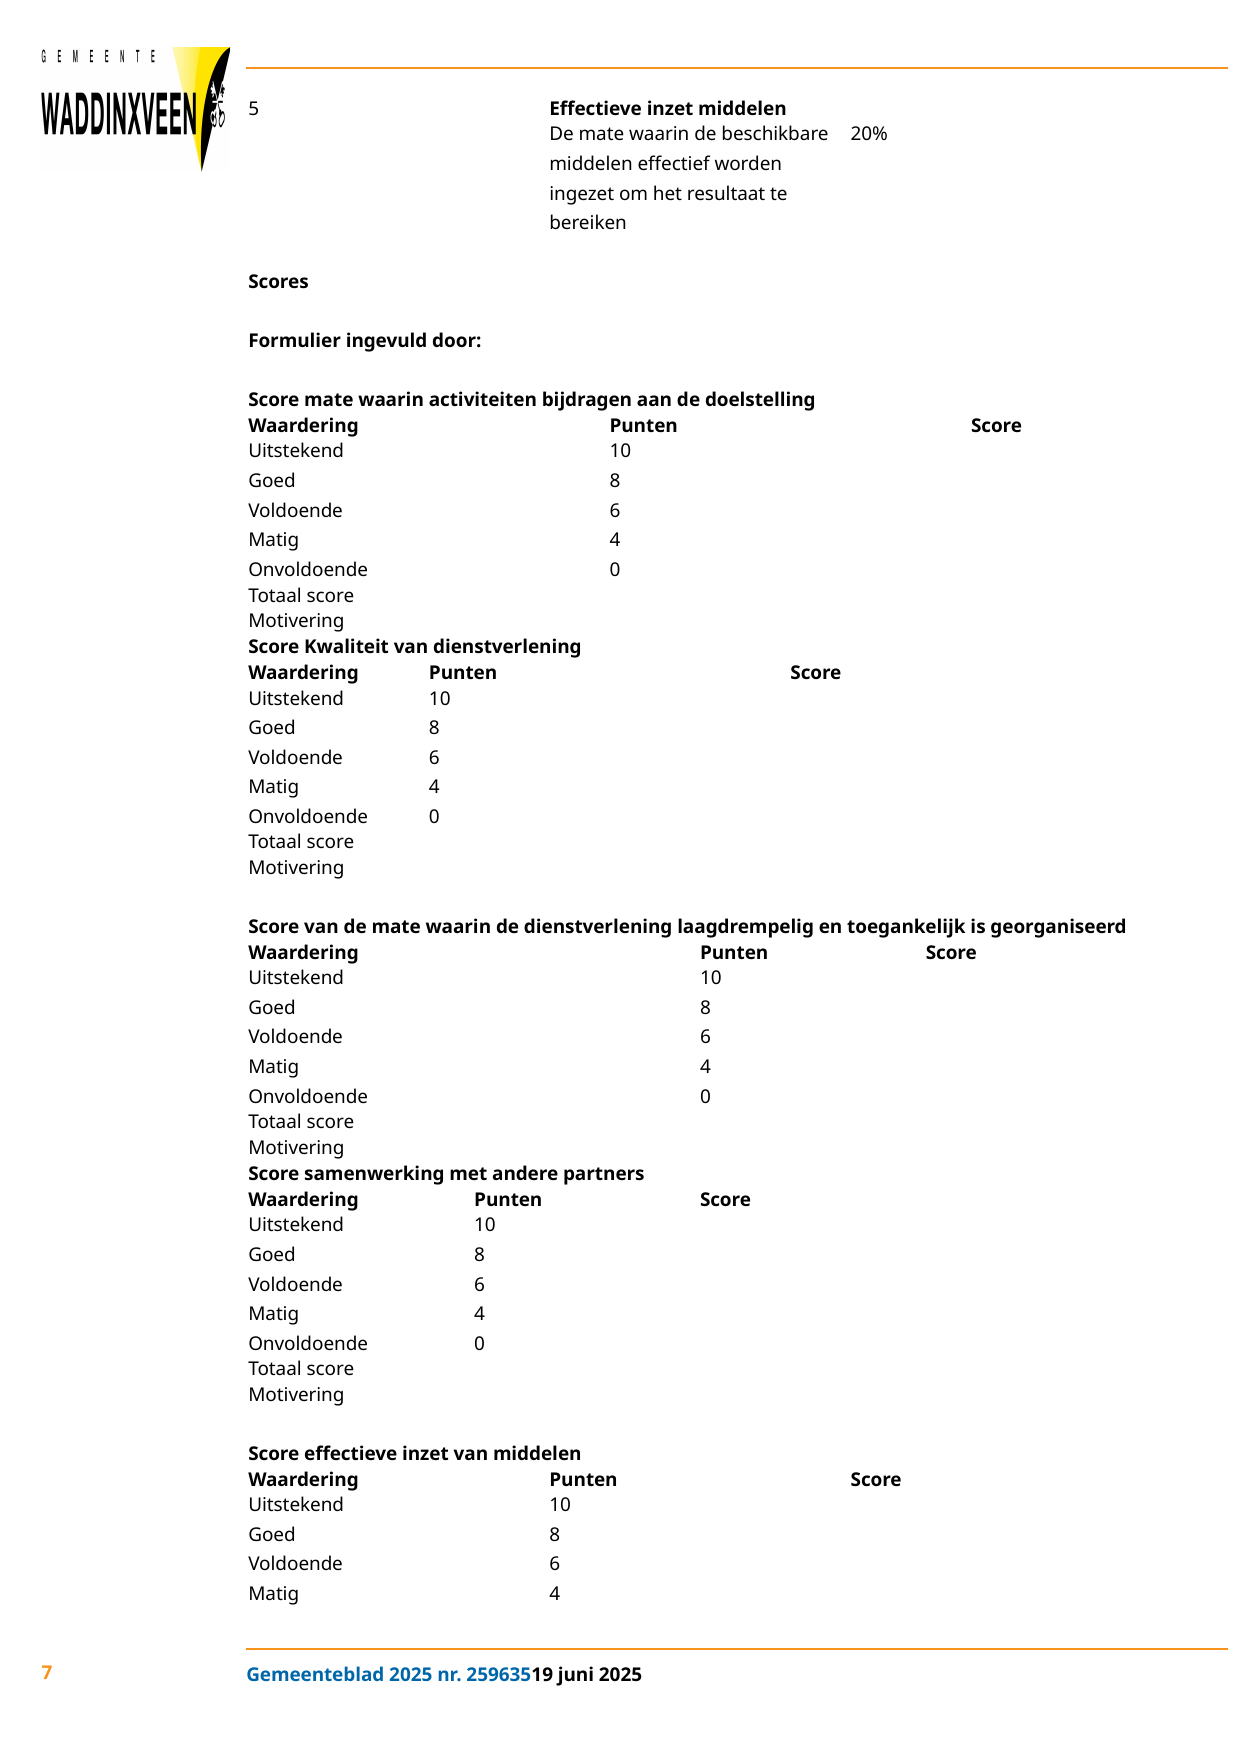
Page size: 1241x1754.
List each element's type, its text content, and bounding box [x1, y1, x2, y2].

table_cell Waardering [248, 939, 700, 964]
table_cell Score samenwerking met andere partners [248, 1160, 926, 1186]
table_cell Motivering [248, 1134, 1152, 1160]
table_cell Punten [700, 939, 926, 964]
text Scores [248, 268, 1152, 293]
table_cell Waardering [248, 659, 429, 685]
table_cell 10 8 6 4 0 [700, 965, 926, 1109]
table_cell [926, 1109, 1152, 1134]
table_cell [474, 1356, 700, 1381]
table_cell 20% [850, 121, 1152, 235]
table_header Score van de mate waarin de dienstverlening laagdrempelig en toegankelijk is georganiseerd [248, 913, 1152, 939]
table_cell Motivering [248, 855, 971, 880]
table_cell [790, 685, 971, 829]
table_cell [700, 1109, 926, 1134]
table_cell Uitstekend Goed Voldoende Matig Onvoldoende [248, 1212, 474, 1356]
table_cell [971, 438, 1152, 582]
table_header Score effectieve inzet van middelen [248, 1440, 1152, 1466]
table_cell [609, 582, 971, 607]
table_cell Score [790, 659, 971, 685]
table_cell 10 8 6 4 0 [429, 685, 790, 829]
table_cell [971, 582, 1152, 607]
table_cell Totaal score [248, 1356, 474, 1381]
table_cell [926, 965, 1152, 1109]
table_cell Totaal score [248, 582, 609, 607]
table_cell [700, 1212, 926, 1356]
table_cell Effectieve inzet middelen [549, 95, 850, 121]
table_cell Score [850, 1466, 1152, 1491]
table_cell 5 [248, 95, 549, 121]
table_cell Totaal score [248, 1109, 700, 1134]
table_cell Uitstekend Goed Voldoende Matig [248, 1491, 549, 1606]
table_cell [790, 829, 971, 854]
table_cell Score [926, 939, 1152, 964]
table_cell Motivering [248, 608, 1152, 633]
table_cell [700, 1356, 926, 1381]
table_cell Motivering [248, 1381, 926, 1407]
text Formulier ingevuld door: [248, 327, 1152, 353]
table_cell Waardering [248, 412, 609, 438]
table_cell Uitstekend Goed Voldoende Matig Onvoldoende [248, 438, 609, 582]
table_cell [850, 95, 1152, 121]
table_cell Waardering [248, 1186, 474, 1212]
table_cell Punten [549, 1466, 850, 1491]
table_cell Uitstekend Goed Voldoende Matig Onvoldoende [248, 965, 700, 1109]
table_cell Score [700, 1186, 926, 1212]
table_cell Totaal score [248, 829, 429, 854]
table_cell 10 8 6 4 0 [474, 1212, 700, 1356]
table_cell Punten [429, 659, 790, 685]
table_header Score mate waarin activiteiten bijdragen aan de doelstelling [248, 386, 1152, 412]
table_cell Punten [609, 412, 971, 438]
table_cell Uitstekend Goed Voldoende Matig Onvoldoende [248, 685, 429, 829]
table_cell [850, 1491, 1152, 1606]
table_cell [248, 121, 549, 235]
table_cell Score Kwaliteit van dienstverlening [248, 633, 971, 659]
table_cell Punten [474, 1186, 700, 1212]
table_cell [429, 829, 790, 854]
table_cell 10 8 6 4 [549, 1491, 850, 1606]
table_cell Score [971, 412, 1152, 438]
picture [41, 47, 231, 172]
table_cell Waardering [248, 1466, 549, 1491]
table_cell 10 8 6 4 0 [609, 438, 971, 582]
table_cell De mate waarin de beschikbare middelen effectief worden ingezet om het resultaat te bereiken [549, 121, 850, 235]
